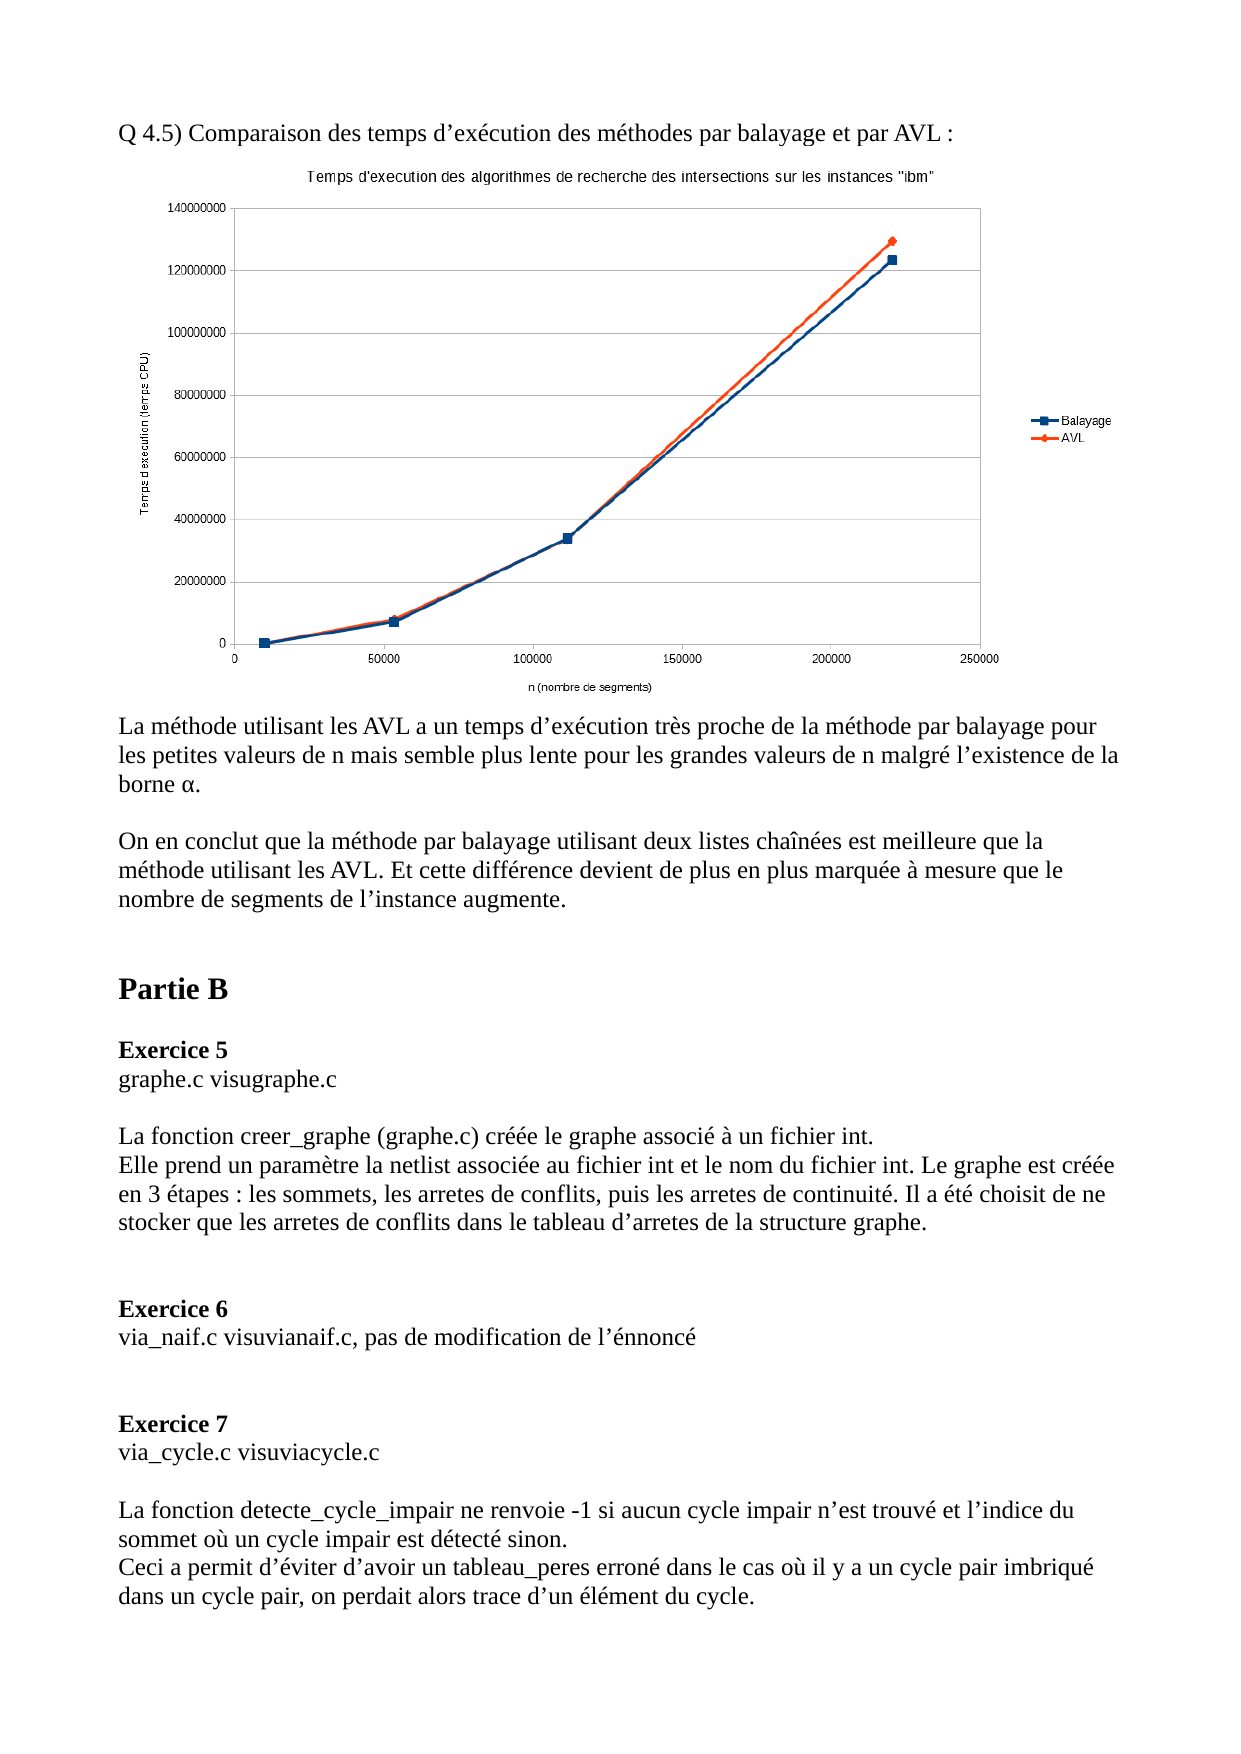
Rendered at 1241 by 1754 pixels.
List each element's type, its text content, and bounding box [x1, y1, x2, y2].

text On en conclut que la méthode par balayage utilisant deux listes chaînées est meilleure que la méthode utilisant les AVL. Et cette différence devient de plus en plus marquée à mesure que le nombre de segments de l’instance augmente. [118, 826, 1122, 913]
text Elle prend un paramètre la netlist associée au fichier int et le nom du fichier int. Le graphe est créée en 3 étapes : les sommets, les arretes de conflits, puis les arretes de continuité. Il a été choisit de ne stocker que les arretes de conflits dans le tableau d’arretes de la structure graphe. [118, 1150, 1122, 1236]
text Ceci a permit d’éviter d’avoir un tableau_peres erroné dans le cas où il y a un cycle pair imbriqué dans un cycle pair, on perdait alors trace d’un élément du cycle. [118, 1552, 1122, 1610]
text Exercice 7 [118, 1409, 1122, 1437]
text Partie B [118, 970, 1122, 1006]
text La fonction creer_graphe (graphe.c) créée le graphe associé à un fichier int. [118, 1121, 1122, 1150]
text via_naif.c visuvianaif.c, pas de modification de l’énnoncé [118, 1322, 1122, 1351]
text La méthode utilisant les AVL a un temps d’exécution très proche de la méthode par balayage pour les petites valeurs de n mais semble plus lente pour les grandes valeurs de n malgré l’existence de la borne α. [118, 712, 1122, 798]
text Exercice 6 [118, 1294, 1122, 1322]
text Exercice 5 [118, 1035, 1122, 1064]
picture [118, 146, 1123, 712]
text Q 4.5) Comparaison des temps d’exécution des méthodes par balayage et par AVL : [118, 118, 1122, 146]
text graphe.c visugraphe.c [118, 1064, 1122, 1092]
text via_cycle.c visuviacycle.c [118, 1437, 1122, 1466]
text La fonction detecte_cycle_impair ne renvoie -1 si aucun cycle impair n’est trouvé et l’indice du sommet où un cycle impair est détecté sinon. [118, 1495, 1122, 1552]
